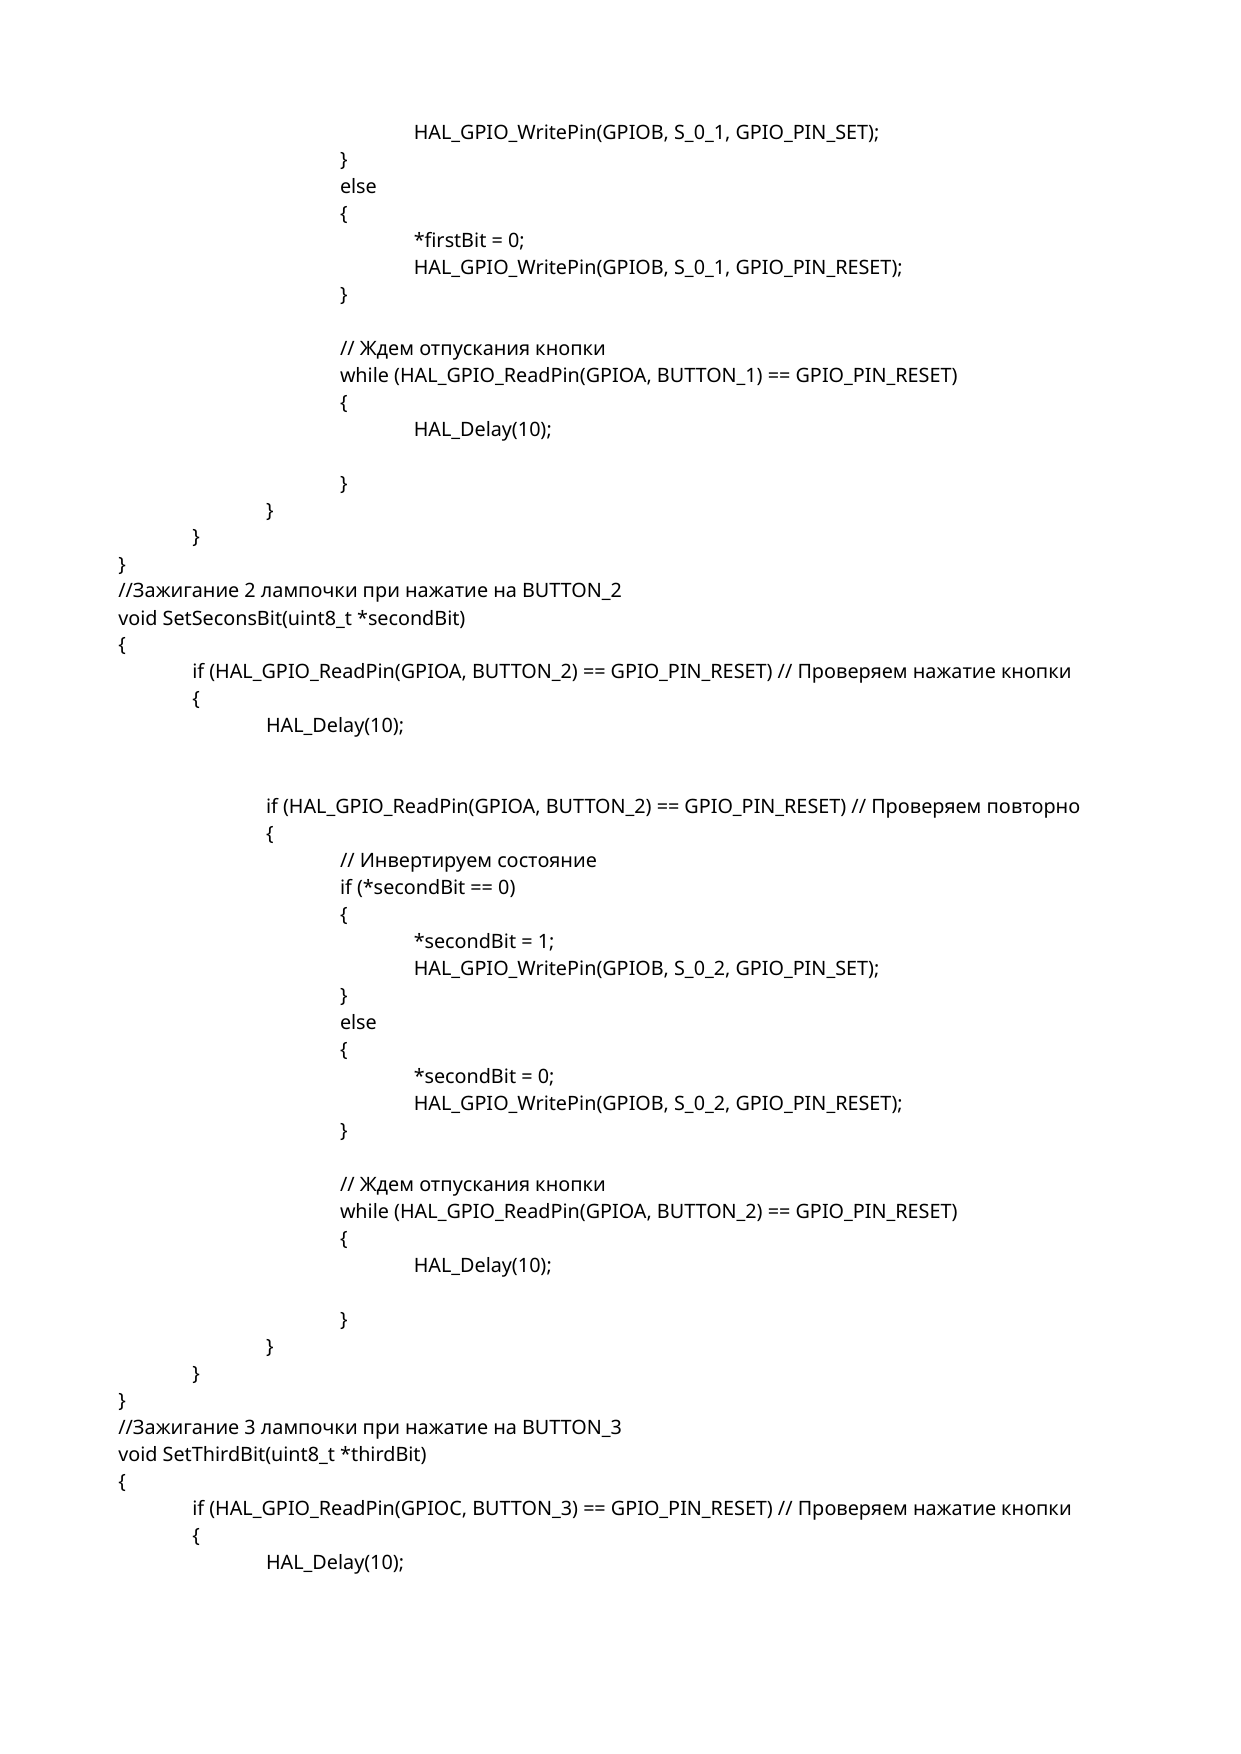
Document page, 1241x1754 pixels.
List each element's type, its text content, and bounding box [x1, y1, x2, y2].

text { [118, 1467, 1122, 1494]
text { [118, 199, 1122, 226]
text HAL_GPIO_WritePin(GPIOB, S_0_2, GPIO_PIN_RESET); [118, 1089, 1122, 1116]
text if (HAL_GPIO_ReadPin(GPIOA, BUTTON_2) == GPIO_PIN_RESET) // Проверяем повторно [118, 793, 1122, 819]
text } [118, 1332, 1122, 1359]
text } [118, 496, 1122, 523]
text } [118, 280, 1122, 307]
text } [118, 145, 1122, 172]
text HAL_Delay(10); [118, 712, 1122, 739]
text HAL_Delay(10); [118, 1251, 1122, 1278]
text { [118, 819, 1122, 847]
text // Ждем отпускания кнопки [118, 334, 1122, 361]
text HAL_GPIO_WritePin(GPIOB, S_0_1, GPIO_PIN_SET); [118, 118, 1122, 145]
text { [118, 1035, 1122, 1062]
text //Зажигание 3 лампочки при нажатие на BUTTON_3 [118, 1413, 1122, 1440]
text void SetThirdBit(uint8_t *thirdBit) [118, 1440, 1122, 1467]
text // Ждем отпускания кнопки [118, 1170, 1122, 1197]
text { [118, 631, 1122, 658]
text // Инвертируем состояние [118, 847, 1122, 873]
text { [118, 901, 1122, 927]
text //Зажигание 2 лампочки при нажатие на BUTTON_2 [118, 577, 1122, 604]
text } [118, 1305, 1122, 1332]
text else [118, 1008, 1122, 1035]
text { [118, 685, 1122, 712]
text } [118, 1116, 1122, 1143]
text if (HAL_GPIO_ReadPin(GPIOA, BUTTON_2) == GPIO_PIN_RESET) // Проверяем нажатие кнопки [118, 658, 1122, 685]
text void SetSeconsBit(uint8_t *secondBit) [118, 604, 1122, 631]
text } [118, 469, 1122, 496]
text HAL_Delay(10); [118, 1548, 1122, 1575]
text if (HAL_GPIO_ReadPin(GPIOC, BUTTON_3) == GPIO_PIN_RESET) // Проверяем нажатие кнопки [118, 1494, 1122, 1521]
text if (*secondBit == 0) [118, 873, 1122, 901]
text *secondBit = 0; [118, 1062, 1122, 1089]
text } [118, 550, 1122, 577]
text { [118, 1224, 1122, 1251]
text HAL_GPIO_WritePin(GPIOB, S_0_1, GPIO_PIN_RESET); [118, 253, 1122, 280]
text while (HAL_GPIO_ReadPin(GPIOA, BUTTON_2) == GPIO_PIN_RESET) [118, 1197, 1122, 1224]
text HAL_GPIO_WritePin(GPIOB, S_0_2, GPIO_PIN_SET); [118, 954, 1122, 981]
text else [118, 172, 1122, 199]
text *firstBit = 0; [118, 226, 1122, 253]
text while (HAL_GPIO_ReadPin(GPIOA, BUTTON_1) == GPIO_PIN_RESET) [118, 361, 1122, 388]
text } [118, 1359, 1122, 1386]
text { [118, 388, 1122, 415]
text { [118, 1521, 1122, 1548]
text } [118, 523, 1122, 550]
text *secondBit = 1; [118, 927, 1122, 954]
text HAL_Delay(10); [118, 415, 1122, 442]
text } [118, 981, 1122, 1008]
text } [118, 1386, 1122, 1413]
